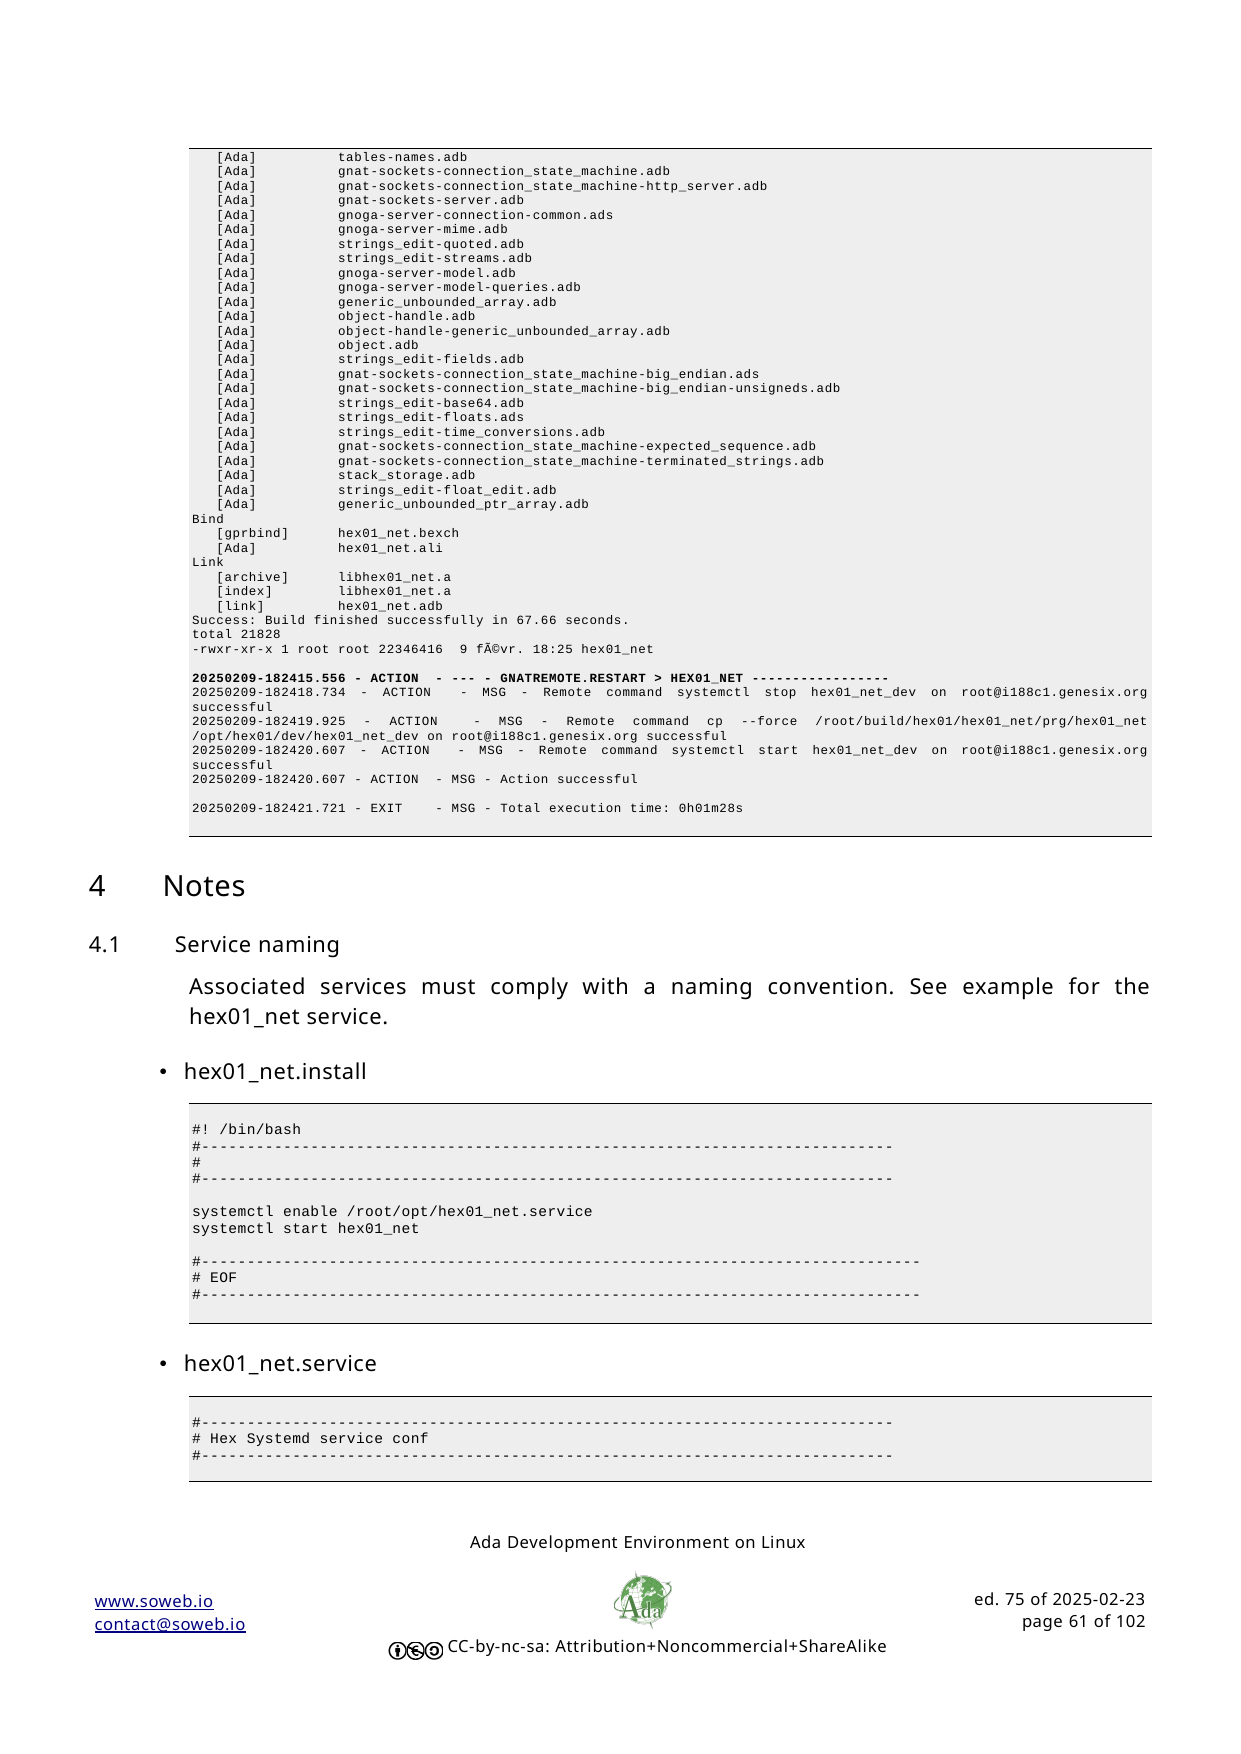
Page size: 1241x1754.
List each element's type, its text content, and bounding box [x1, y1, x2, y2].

list [index] libhex01_net.a [189, 582, 1152, 596]
list Link [189, 553, 1152, 567]
list [Ada] gnat-sockets-connection_state_machine-expected_sequence.adb [189, 437, 1152, 452]
list #------------------------------------------------------------------------------- [189, 1284, 1152, 1323]
list [Ada] hex01_net.ali [189, 538, 1152, 553]
list [Ada] object-handle.adb [189, 307, 1152, 321]
list [Ada] generic_unbounded_array.adb [189, 292, 1152, 307]
list #---------------------------------------------------------------------------- [189, 1397, 1152, 1429]
list #---------------------------------------------------------------------------- [189, 1169, 1152, 1185]
list [Ada] gnat-sockets-connection_state_machine-terminated_strings.adb [189, 452, 1152, 466]
list -rwxr-xr-x 1 root root 22346416 9 fÃ©vr. 18:25 hex01_net [189, 640, 1152, 654]
list # Hex Systemd service conf [189, 1429, 1152, 1445]
list [Ada] generic_unbounded_ptr_array.adb [189, 495, 1152, 509]
picture [388, 1642, 443, 1660]
subtitle hex01_net.install [159, 1054, 1152, 1085]
list [Ada] strings_edit-float_edit.adb [189, 481, 1152, 495]
list systemctl enable /root/opt/hex01_net.service [189, 1202, 1152, 1218]
list systemctl start hex01_net [189, 1218, 1152, 1235]
list [Ada] gnat-sockets-server.adb [189, 191, 1152, 206]
list [gprbind] hex01_net.bexch [189, 524, 1152, 538]
list [Ada] strings_edit-base64.adb [189, 394, 1152, 408]
list [Ada] gnoga-server-mime.adb [189, 220, 1152, 234]
list [Ada] strings_edit-fields.adb [189, 350, 1152, 365]
list [archive] libhex01_net.a [189, 567, 1152, 582]
picture [613, 1571, 672, 1630]
list [link] hex01_net.adb [189, 596, 1152, 611]
list [Ada] gnat-sockets-connection_state_machine-big_endian-unsigneds.adb [189, 379, 1152, 394]
list [Ada] gnoga-server-model-queries.adb [189, 278, 1152, 292]
list [Ada] object.adb [189, 336, 1152, 350]
list 20250209-182420.607 - ACTION - MSG - Remote command systemctl start hex01_net_dev on root@i188c1.genesix.org successful [189, 741, 1152, 770]
list [Ada] gnoga-server-connection-common.ads [189, 206, 1152, 220]
list [Ada] strings_edit-time_conversions.adb [189, 423, 1152, 437]
list 20250209-182420.607 - ACTION - MSG - Action successful [189, 770, 1152, 785]
list Bind [189, 509, 1152, 524]
list [Ada] stack_storage.adb [189, 466, 1152, 481]
list #! /bin/bash [189, 1104, 1152, 1136]
list [Ada] gnoga-server-model.adb [189, 263, 1152, 278]
subtitle hex01_net.service [159, 1347, 1152, 1378]
list Success: Build finished successfully in 67.66 seconds. [189, 611, 1152, 625]
list 20250209-182421.721 - EXIT - MSG - Total execution time: 0h01m28s [189, 799, 1152, 836]
list total 21828 [189, 625, 1152, 640]
list #---------------------------------------------------------------------------- [189, 1445, 1152, 1462]
list [Ada] strings_edit-floats.ads [189, 408, 1152, 423]
list # EOF [189, 1268, 1152, 1284]
list 20250209-182418.734 - ACTION - MSG - Remote command systemctl stop hex01_net_dev on root@i188c1.genesix.org successful [189, 683, 1152, 712]
list [Ada] gnat-sockets-connection_state_machine-big_endian.ads [189, 365, 1152, 379]
subtitle Notes [88, 866, 1152, 905]
list [Ada] strings_edit-streams.adb [189, 249, 1152, 263]
list #------------------------------------------------------------------------------- [189, 1251, 1152, 1268]
list #---------------------------------------------------------------------------- [189, 1136, 1152, 1152]
list # [189, 1152, 1152, 1169]
list [Ada] object-handle-generic_unbounded_array.adb [189, 321, 1152, 336]
list [Ada] gnat-sockets-connection_state_machine-http_server.adb [189, 177, 1152, 191]
list [Ada] gnat-sockets-connection_state_machine.adb [189, 162, 1152, 177]
list 20250209-182415.556 - ACTION - --- - GNATREMOTE.RESTART > HEX01_NET ----------------- [189, 669, 1152, 683]
subtitle Service naming [88, 929, 1152, 959]
list [Ada] tables-names.adb [189, 149, 1152, 162]
list 20250209-182419.925 - ACTION - MSG - Remote command cp --force /root/build/hex01/hex01_net/prg/hex01_net /opt/hex01/dev/hex01_net_dev on root@i188c1.genesix.org successful [189, 712, 1152, 741]
list [Ada] strings_edit-quoted.adb [189, 234, 1152, 249]
text Associated services must comply with a naming convention. See example for the hex01_net service. [189, 971, 1152, 1031]
